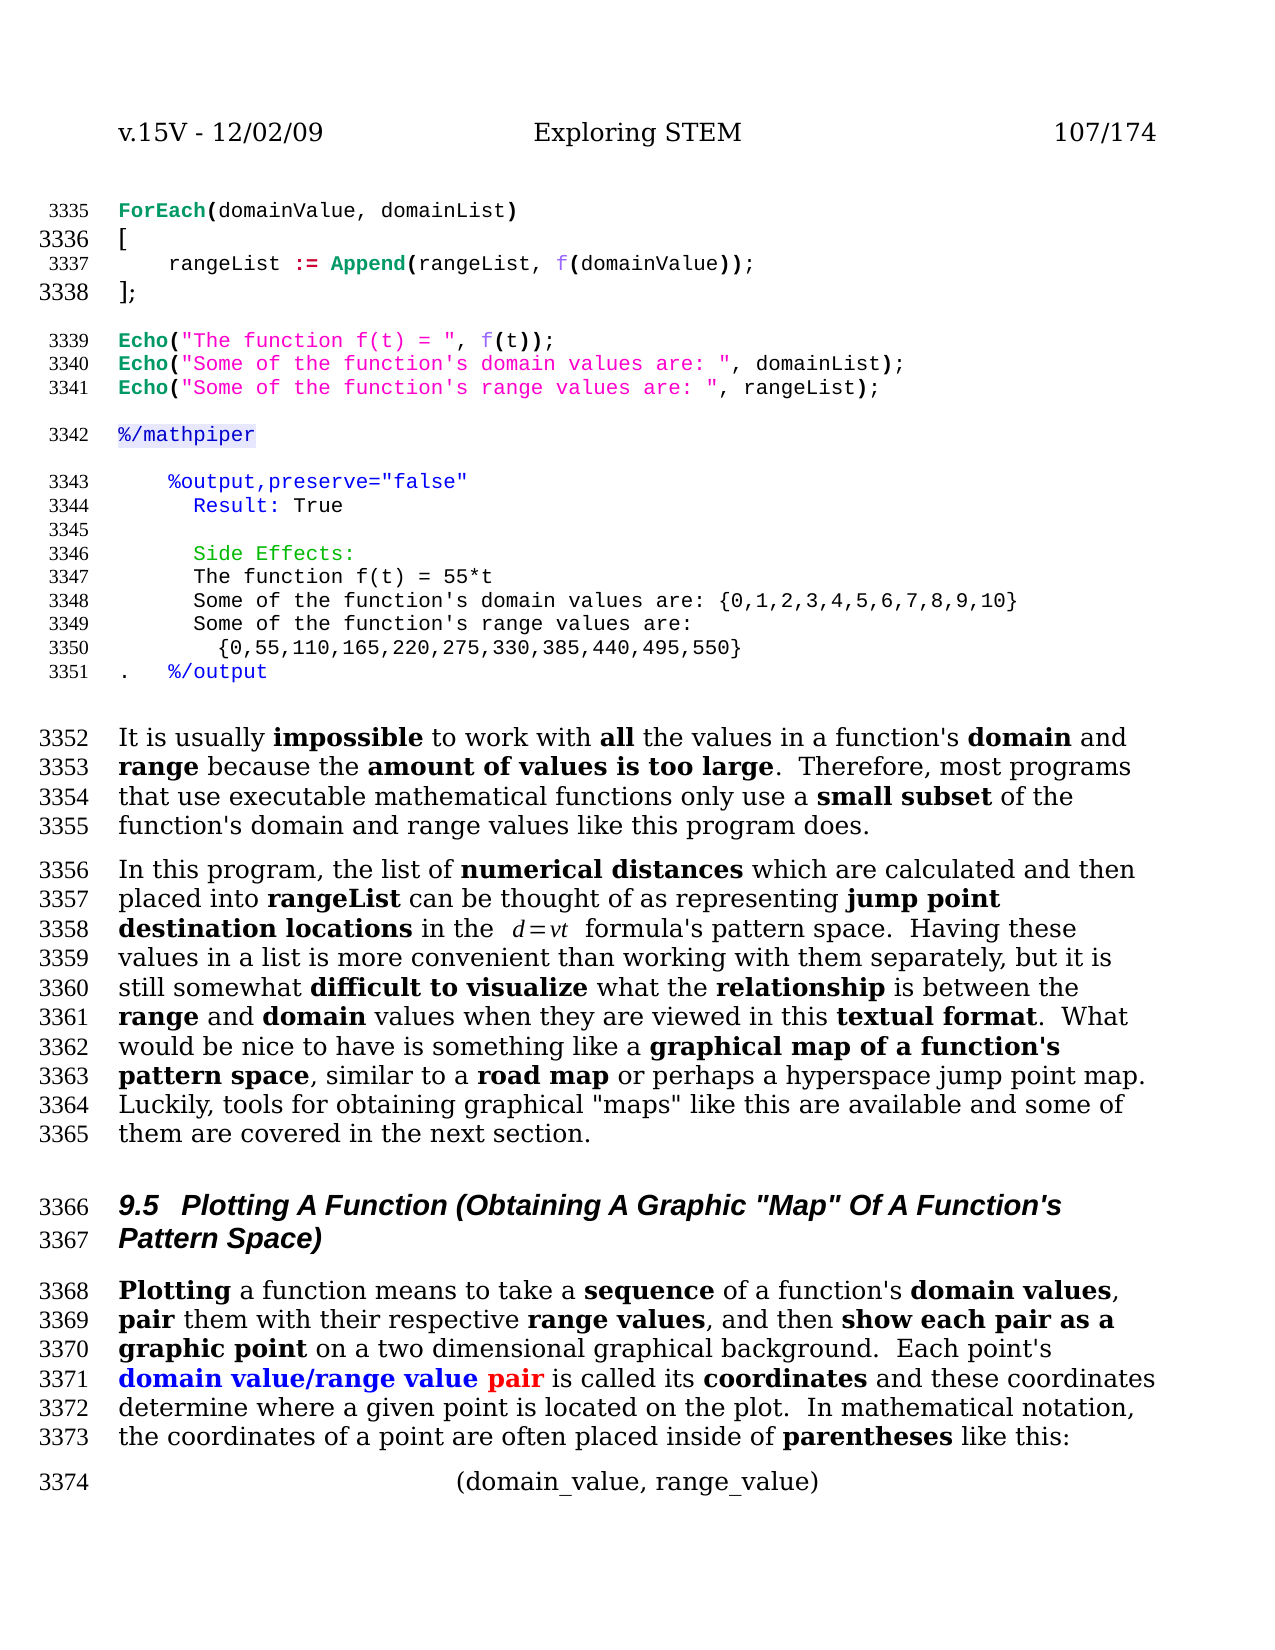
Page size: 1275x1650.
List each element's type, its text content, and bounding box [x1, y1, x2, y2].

text (domain_value, range_value) [118, 1467, 1157, 1496]
text Some of the function's domain values are: {0,1,2,3,4,5,6,7,8,9,10} [118, 590, 1157, 613]
text Some of the function's range values are: [118, 613, 1157, 637]
text rangeList := Append(rangeList, f(domainValue)); [118, 253, 1157, 277]
text %/mathpiper [118, 424, 1157, 448]
text It is usually impossible to work with all the values in a function's domain and range because the amount of values is too large. Therefore, most programs that use executable mathematical functions only use a small subset of the function's domain and range values like this program does. [118, 723, 1157, 840]
text . %/output [118, 661, 1157, 684]
text Plotting a function means to take a sequence of a function's domain values, pair them with their respective range values, and then show each pair as a graphic point on a two dimensional graphical background. Each point's domain value/range value pair is called its coordinates and these coordinates determine where a given point is located on the plot. In mathematical notation, the coordinates of a point are often placed inside of parentheses like this: [118, 1276, 1157, 1452]
text Result: True [118, 495, 1157, 519]
text In this program, the list of numerical distances which are calculated and then placed into rangeList can be thought of as representing jump point destination locations in theformula's pattern space. Having these values in a list is more convenient than working with them separately, but it is still somewhat difficult to visualize what the relationship is between the range and domain values when they are viewed in this textual format. What would be nice to have is something like a graphical map of a function's pattern space, similar to a road map or perhaps a hyperspace jump point map. Luckily, tools for obtaining graphical "maps" like this are available and some of them are covered in the next section. [118, 855, 1157, 1149]
text %output,preserve="false" [118, 472, 1157, 495]
text Echo("The function f(t) = ", f(t)); [118, 330, 1157, 353]
text The function f(t) = 55*t [118, 566, 1157, 590]
text ForEach(domainValue, domainList) [118, 200, 1157, 224]
text Echo("Some of the function's domain values are: ", domainList); [118, 353, 1157, 377]
text {0,55,110,165,220,275,330,385,440,495,550} [118, 637, 1157, 661]
text ]; [118, 277, 1157, 306]
text [ [118, 224, 1157, 253]
text Echo("Some of the function's range values are: ", rangeList); [118, 377, 1157, 401]
text Side Effects: [118, 542, 1157, 566]
subtitle Plotting A Function (Obtaining A Graphic "Map" Of A Function's Pattern Space) [118, 1188, 1157, 1255]
